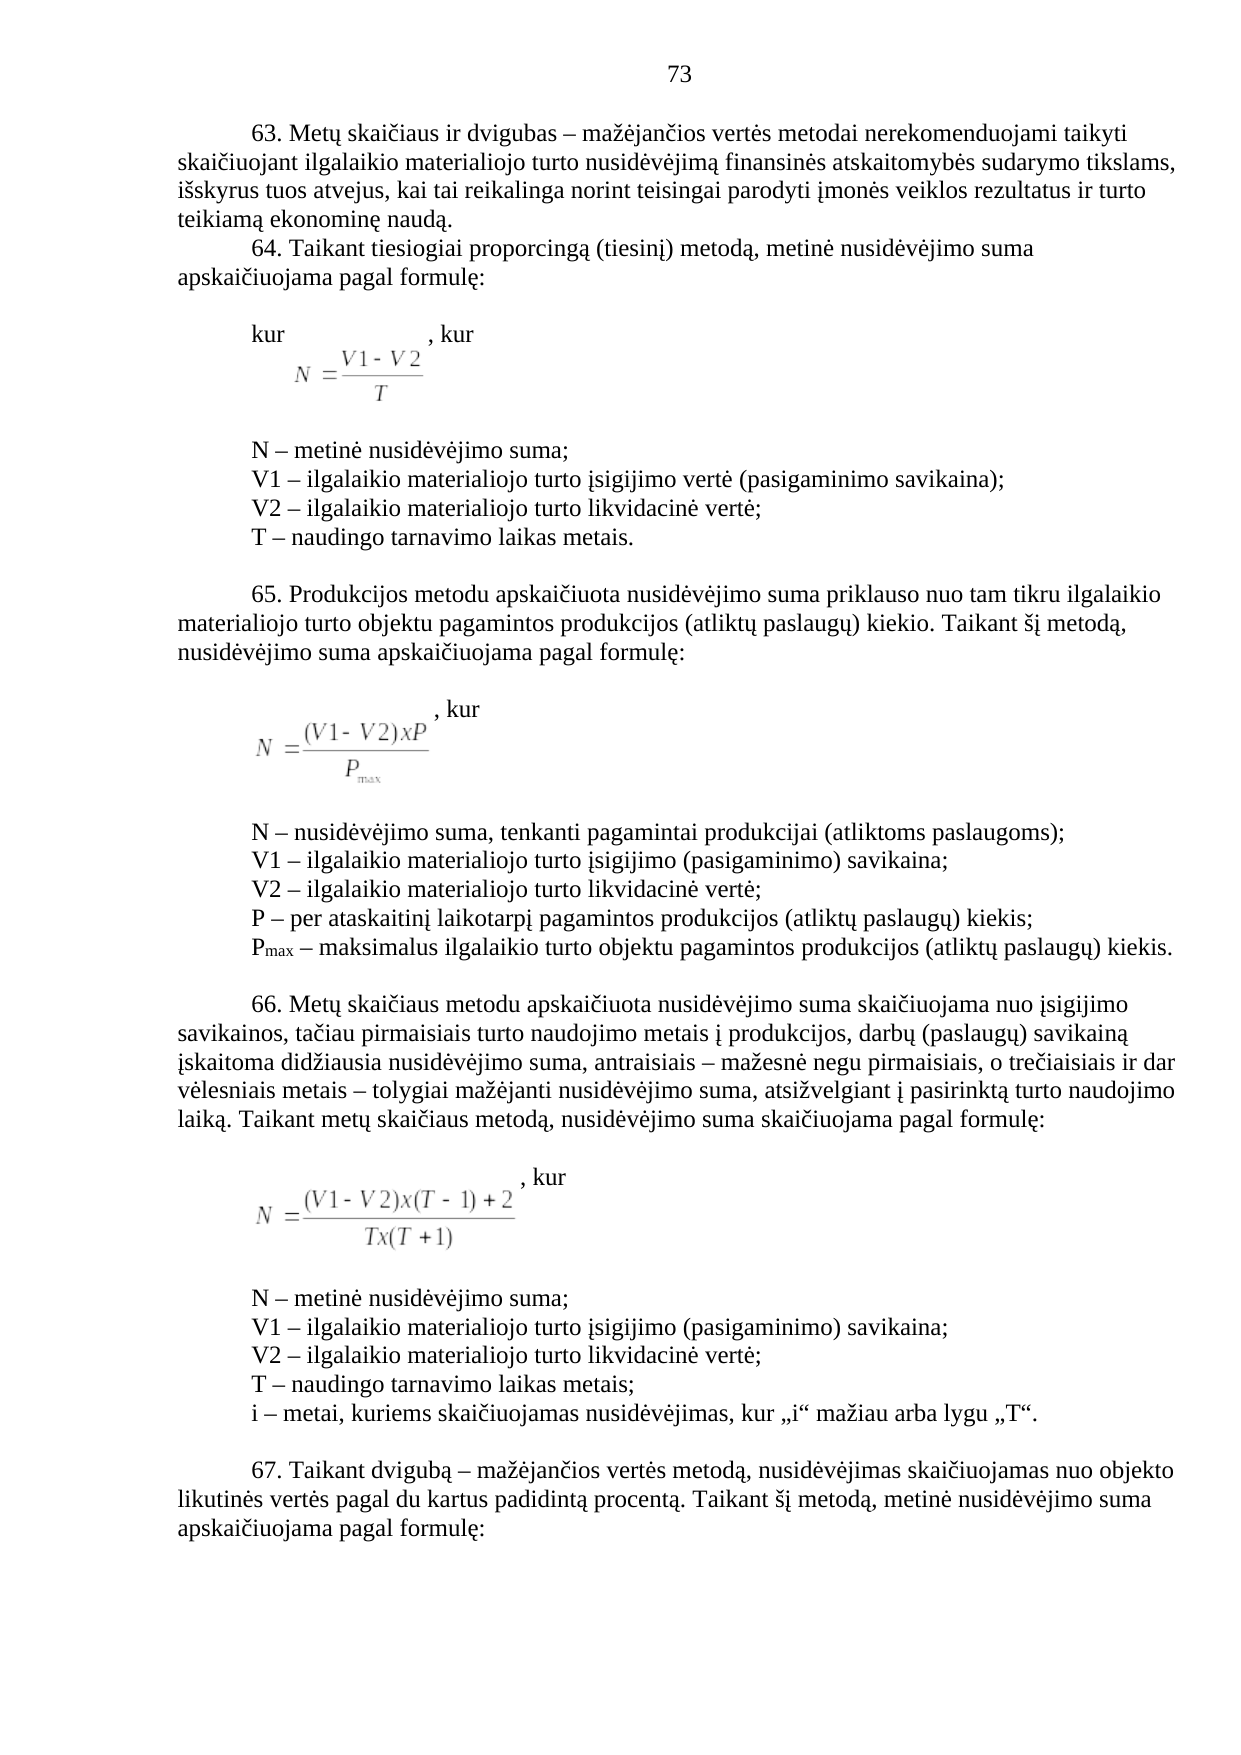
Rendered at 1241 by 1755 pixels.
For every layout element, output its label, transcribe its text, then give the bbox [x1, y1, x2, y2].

text V2 – ilgalaikio materialiojo turto likvidacinė vertė; [177, 493, 1181, 522]
text Pmax – maksimalus ilgalaikio turto objektu pagamintos produkcijos (atliktų paslaugų) kiekis. [177, 932, 1181, 960]
text V2 – ilgalaikio materialiojo turto likvidacinė vertė; [177, 874, 1181, 903]
text N – metinė nusidėvėjimo suma; [177, 435, 1181, 464]
text P – per ataskaitinį laikotarpį pagamintos produkcijos (atliktų paslaugų) kiekis; [177, 903, 1181, 932]
text V1 – ilgalaikio materialiojo turto įsigijimo (pasigaminimo) savikaina; [177, 845, 1181, 874]
text 66. Metų skaičiaus metodu apskaičiuota nusidėvėjimo suma skaičiuojama nuo įsigijimo savikainos, tačiau pirmaisiais turto naudojimo metais į produkcijos, darbų (paslaugų) savikainą įskaitoma didžiausia nusidėvėjimo suma, antraisiais – mažesnė negu pirmaisiais, o trečiaisiais ir dar vėlesniais metais – tolygiai mažėjanti nusidėvėjimo suma, atsižvelgiant į pasirinktą turto naudojimo laiką. Taikant metų skaičiaus metodą, nusidėvėjimo suma skaičiuojama pagal formulę: [177, 989, 1181, 1133]
text , kur [177, 694, 1181, 788]
text T – naudingo tarnavimo laikas metais; [177, 1369, 1181, 1398]
text 67. Taikant dvigubą – mažėjančios vertės metodą, nusidėvėjimas skaičiuojamas nuo objekto likutinės vertės pagal du kartus padidintą procentą. Taikant šį metodą, metinė nusidėvėjimo suma apskaičiuojama pagal formulę: [177, 1455, 1181, 1542]
text V1 – ilgalaikio materialiojo turto įsigijimo vertė (pasigaminimo savikaina); [177, 464, 1181, 493]
text V1 – ilgalaikio materialiojo turto įsigijimo (pasigaminimo) savikaina; [177, 1312, 1181, 1340]
text 63. Metų skaičiaus ir dvigubas – mažėjančios vertės metodai nerekomenduojami taikyti skaičiuojant ilgalaikio materialiojo turto nusidėvėjimą finansinės atskaitomybės sudarymo tikslams, išskyrus tuos atvejus, kai tai reikalinga norint teisingai parodyti įmonės veiklos rezultatus ir turto teikiamą ekonominę naudą. [177, 118, 1181, 233]
text , kur [177, 1162, 1181, 1254]
text kur , kur [177, 319, 1181, 407]
text 65. Produkcijos metodu apskaičiuota nusidėvėjimo suma priklauso nuo tam tikru ilgalaikio materialiojo turto objektu pagamintos produkcijos (atliktų paslaugų) kiekio. Taikant šį metodą, nusidėvėjimo suma apskaičiuojama pagal formulę: [177, 579, 1181, 665]
text T – naudingo tarnavimo laikas metais. [177, 522, 1181, 550]
text 64. Taikant tiesiogiai proporcingą (tiesinį) metodą, metinė nusidėvėjimo suma apskaičiuojama pagal formulę: [177, 233, 1181, 291]
text i – metai, kuriems skaičiuojamas nusidėvėjimas, kur „i“ mažiau arba lygu „T“. [177, 1398, 1181, 1427]
text V2 – ilgalaikio materialiojo turto likvidacinė vertė; [177, 1340, 1181, 1369]
text N – nusidėvėjimo suma, tenkanti pagamintai produkcijai (atliktoms paslaugoms); [177, 817, 1181, 845]
text N – metinė nusidėvėjimo suma; [177, 1283, 1181, 1312]
